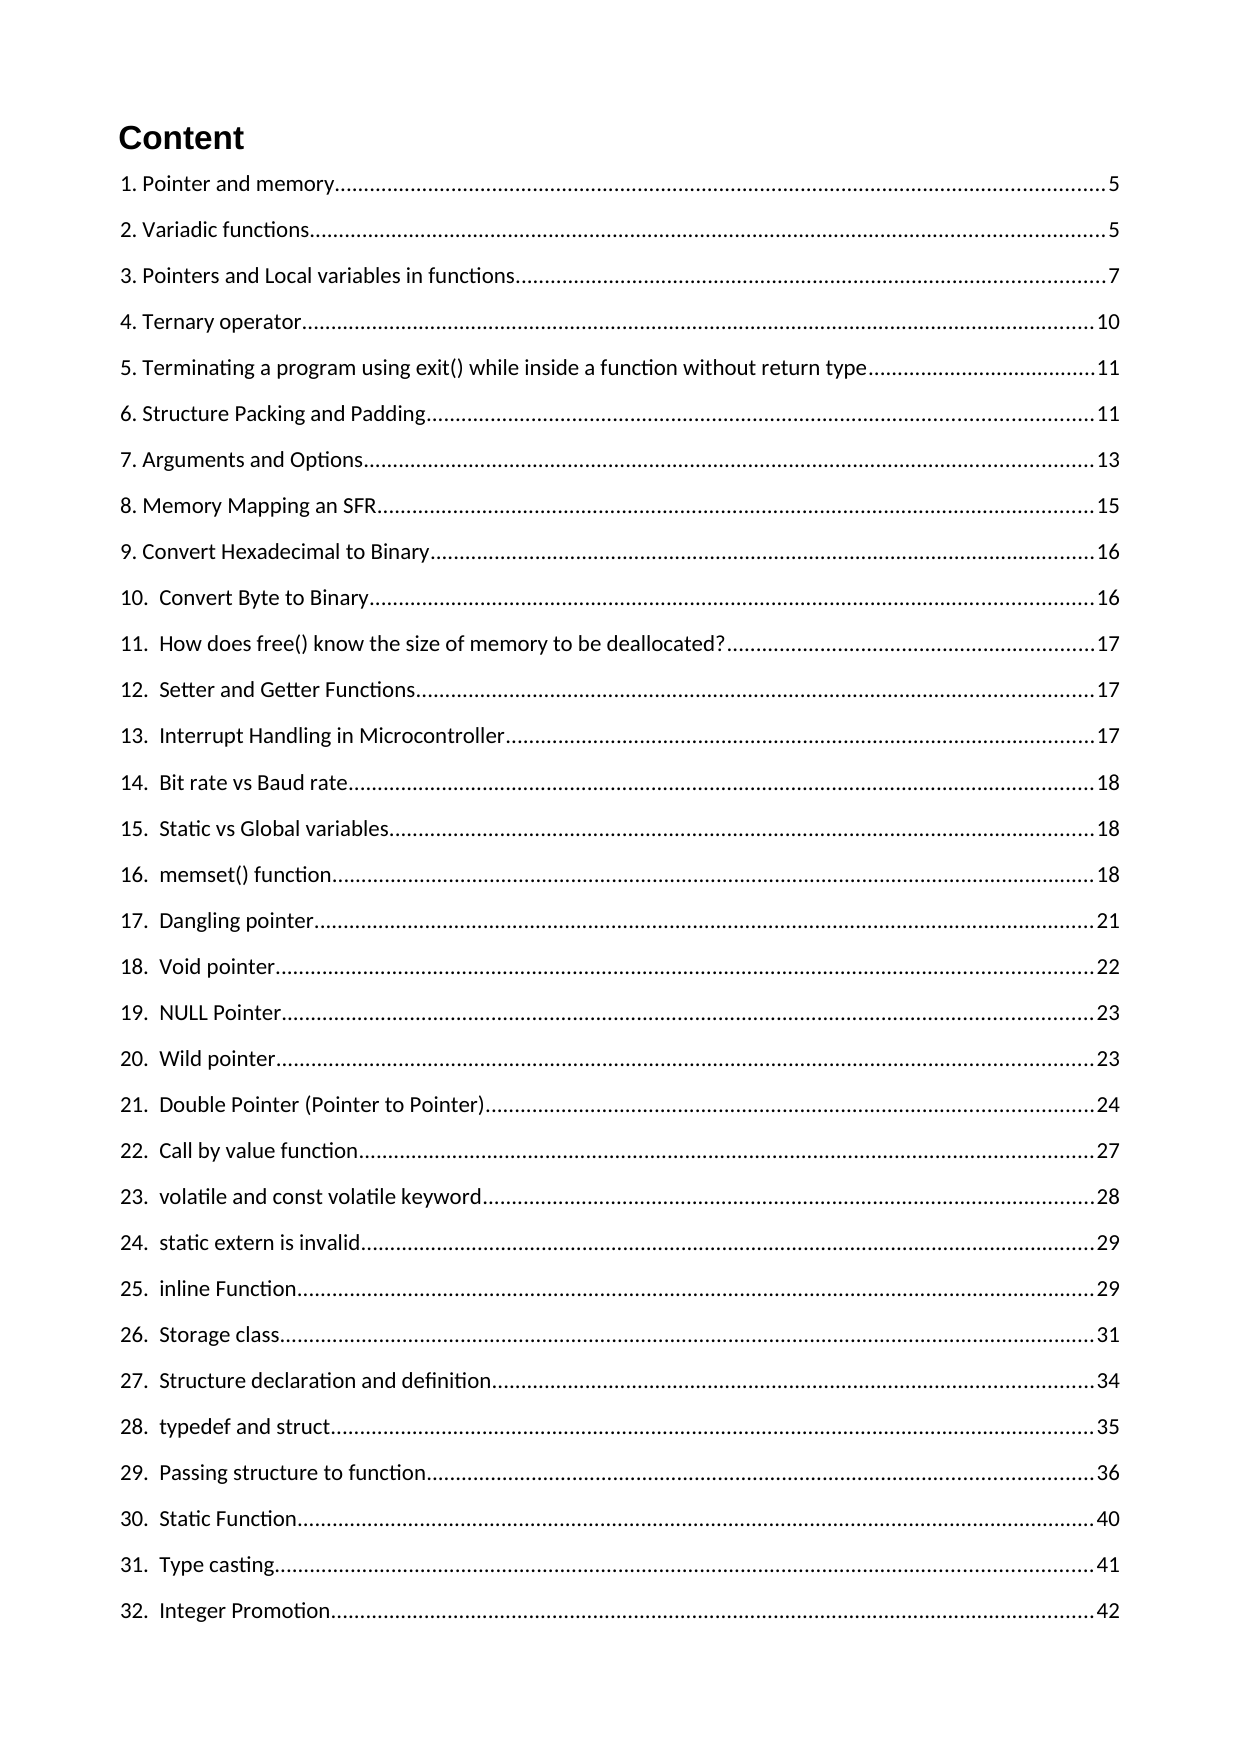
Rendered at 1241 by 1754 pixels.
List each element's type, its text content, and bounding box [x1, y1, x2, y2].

text 11. How does free() know the size of memory to be deallocated? 17 [120, 629, 1120, 657]
text 3. Pointers and Local variables in functions 7 [120, 261, 1120, 289]
text 19. NULL Pointer 23 [120, 998, 1120, 1026]
text 17. Dangling pointer 21 [120, 906, 1120, 934]
text 5. Terminating a program using exit() while inside a function without return type 11 [120, 353, 1120, 381]
subtitle Content [118, 118, 1122, 157]
text 15. Static vs Global variables 18 [120, 814, 1120, 842]
text 22. Call by value function 27 [120, 1136, 1120, 1164]
text 24. static extern is invalid 29 [120, 1228, 1120, 1256]
text 28. typedef and struct 35 [120, 1412, 1120, 1440]
text 14. Bit rate vs Baud rate 18 [120, 768, 1120, 796]
text 23. volatile and const volatile keyword 28 [120, 1182, 1120, 1210]
text 4. Ternary operator 10 [120, 307, 1120, 335]
text 26. Storage class 31 [120, 1320, 1120, 1348]
text 10. Convert Byte to Binary 16 [120, 583, 1120, 611]
text 9. Convert Hexadecimal to Binary 16 [120, 537, 1120, 565]
text 25. inline Function 29 [120, 1274, 1120, 1302]
text 6. Structure Packing and Padding 11 [120, 399, 1120, 427]
text 20. Wild pointer 23 [120, 1044, 1120, 1072]
text 18. Void pointer 22 [120, 952, 1120, 980]
text 7. Arguments and Options 13 [120, 445, 1120, 473]
text 30. Static Function 40 [120, 1504, 1120, 1532]
text 32. Integer Promotion 42 [120, 1596, 1120, 1624]
text 8. Memory Mapping an SFR 15 [120, 491, 1120, 519]
text 13. Interrupt Handling in Microcontroller 17 [120, 722, 1120, 749]
text 27. Structure declaration and definition 34 [120, 1366, 1120, 1394]
text 16. memset() function 18 [120, 860, 1120, 888]
text 31. Type casting 41 [120, 1550, 1120, 1578]
text 12. Setter and Getter Functions 17 [120, 676, 1120, 703]
text 29. Passing structure to function 36 [120, 1458, 1120, 1486]
text 1. Pointer and memory 5 [120, 169, 1120, 197]
text 21. Double Pointer (Pointer to Pointer) 24 [120, 1090, 1120, 1118]
text 2. Variadic functions 5 [120, 215, 1120, 243]
